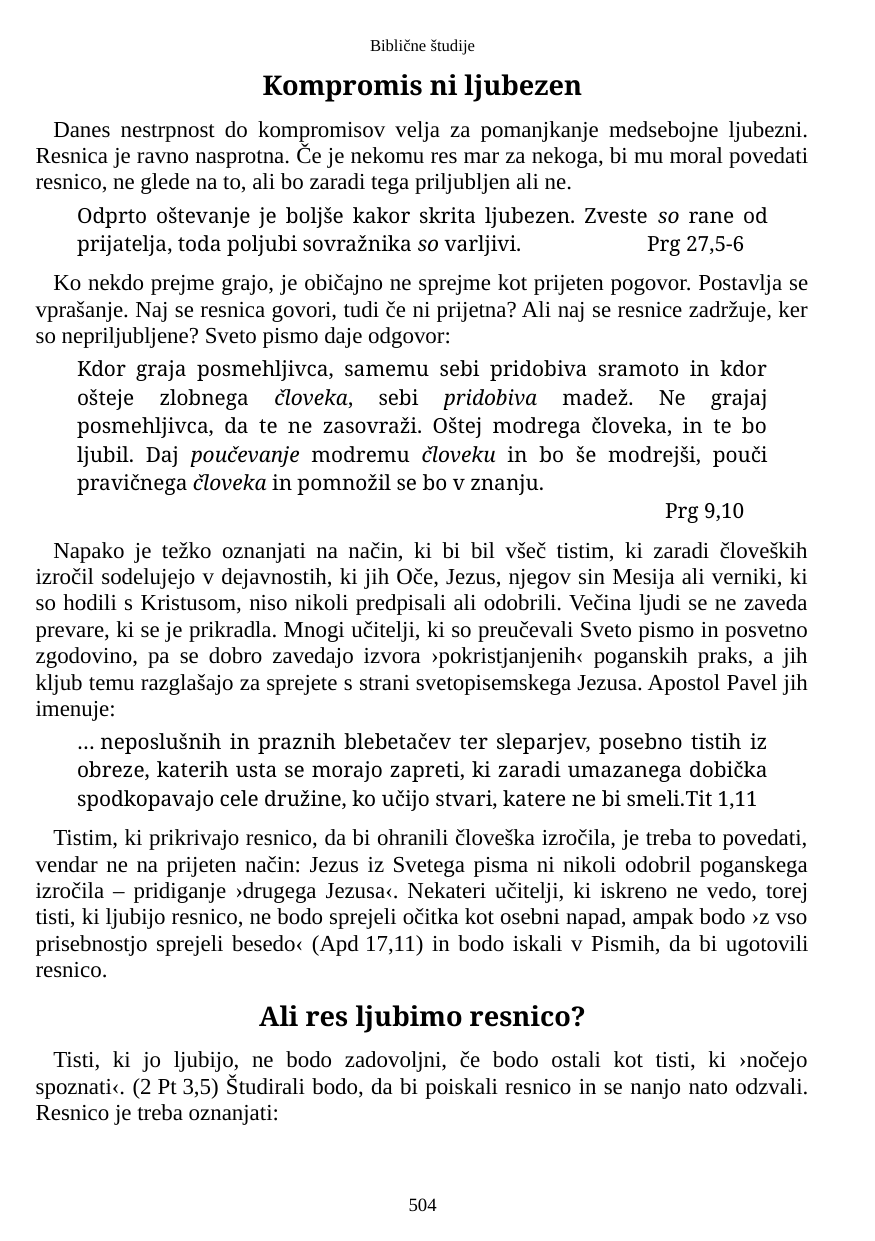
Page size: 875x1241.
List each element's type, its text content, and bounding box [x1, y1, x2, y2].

text Napako je težko oznanjati na način, ki bi bil všeč tistim, ki zaradi človeških izročil sodelujejo v dejavnostih, ki jih Oče, Jezus, njegov sin Mesija ali verniki, ki so hodili s Kristusom, niso nikoli predpisali ali odobrili. Večina ljudi se ne zaveda prevare, ki se je prikradla. Mnogi učitelji, ki so preučevali Sveto pismo in posvetno zgodovino, pa se dobro zavedajo izvora ›pokristjanjenih‹ poganskih praks, a jih kljub temu razglašajo za sprejete s strani svetopisemskega Jezusa. Apostol Pavel jih imenuje: [35, 537, 809, 721]
text Danes nestrpnost do kompromisov velja za pomanjkanje medsebojne ljubezni. Resnica je ravno nasprotna. Če je nekomu res mar za nekoga, bi mu moral povedati resnico, ne glede na to, ali bo zaradi tega priljubljen ali ne. [35, 116, 809, 195]
text Kdor graja posmehljivca, samemu sebi pridobiva sramoto in kdor ošteje zlobnega človeka, sebi pridobiva madež. Ne grajaj posmehljivca, da te ne zasovraži. Oštej modrega človeka, in te bo ljubil. Daj poučevanje modremu človeku in bo še modrejši, pouči pravičnega človeka in pomnožil se bo v znanju. Prg 9,10 [77, 354, 768, 525]
text … neposlušnih in praznih blebetačev ter sleparjev, posebno tistih iz obreze, katerih usta se morajo zapreti, ki zaradi umazanega dobička spodkopavajo cele družine, ko učijo stvari, katere ne bi smeli. Tit 1,11 [77, 727, 768, 812]
subtitle Ali res ljubimo resnico? [35, 997, 809, 1034]
text Tisti, ki jo ljubijo, ne bodo zadovoljni, če bodo ostali kot tisti, ki ›nočejo spoznati‹. (2 Pt 3,5) Študirali bodo, da bi poiskali resnico in se nanjo nato odzvali. Resnico je treba oznanjati: [35, 1046, 809, 1125]
text Ko nekdo prejme grajo, je običajno ne sprejme kot prijeten pogovor. Postavlja se vprašanje. Naj se resnica govori, tudi če ni prijetna? Ali naj se resnice zadržuje, ker so nepriljubljene? Sveto pismo daje odgovor: [35, 269, 809, 348]
text Tistim, ki prikrivajo resnico, da bi ohranili človeška izročila, je treba to povedati, vendar ne na prijeten način: Jezus iz Svetega pisma ni nikoli odobril poganskega izročila – pridiganje ›drugega Jezusa‹. Nekateri učitelji, ki iskreno ne vedo, torej tisti, ki ljubijo resnico, ne bodo sprejeli očitka kot osebni napad, ampak bodo ›z vso prisebnostjo sprejeli besedo‹ (Apd 17,11) in bodo iskali v Pismih, da bi ugotovili resnico. [35, 824, 809, 982]
subtitle Kompromis ni ljubezen [35, 66, 809, 103]
text Odprto oštevanje je boljše kakor skrita ljubezen. Zveste so rane od prijatelja, toda poljubi sovražnika so varljivi. Prg 27,5-6 [77, 201, 768, 258]
